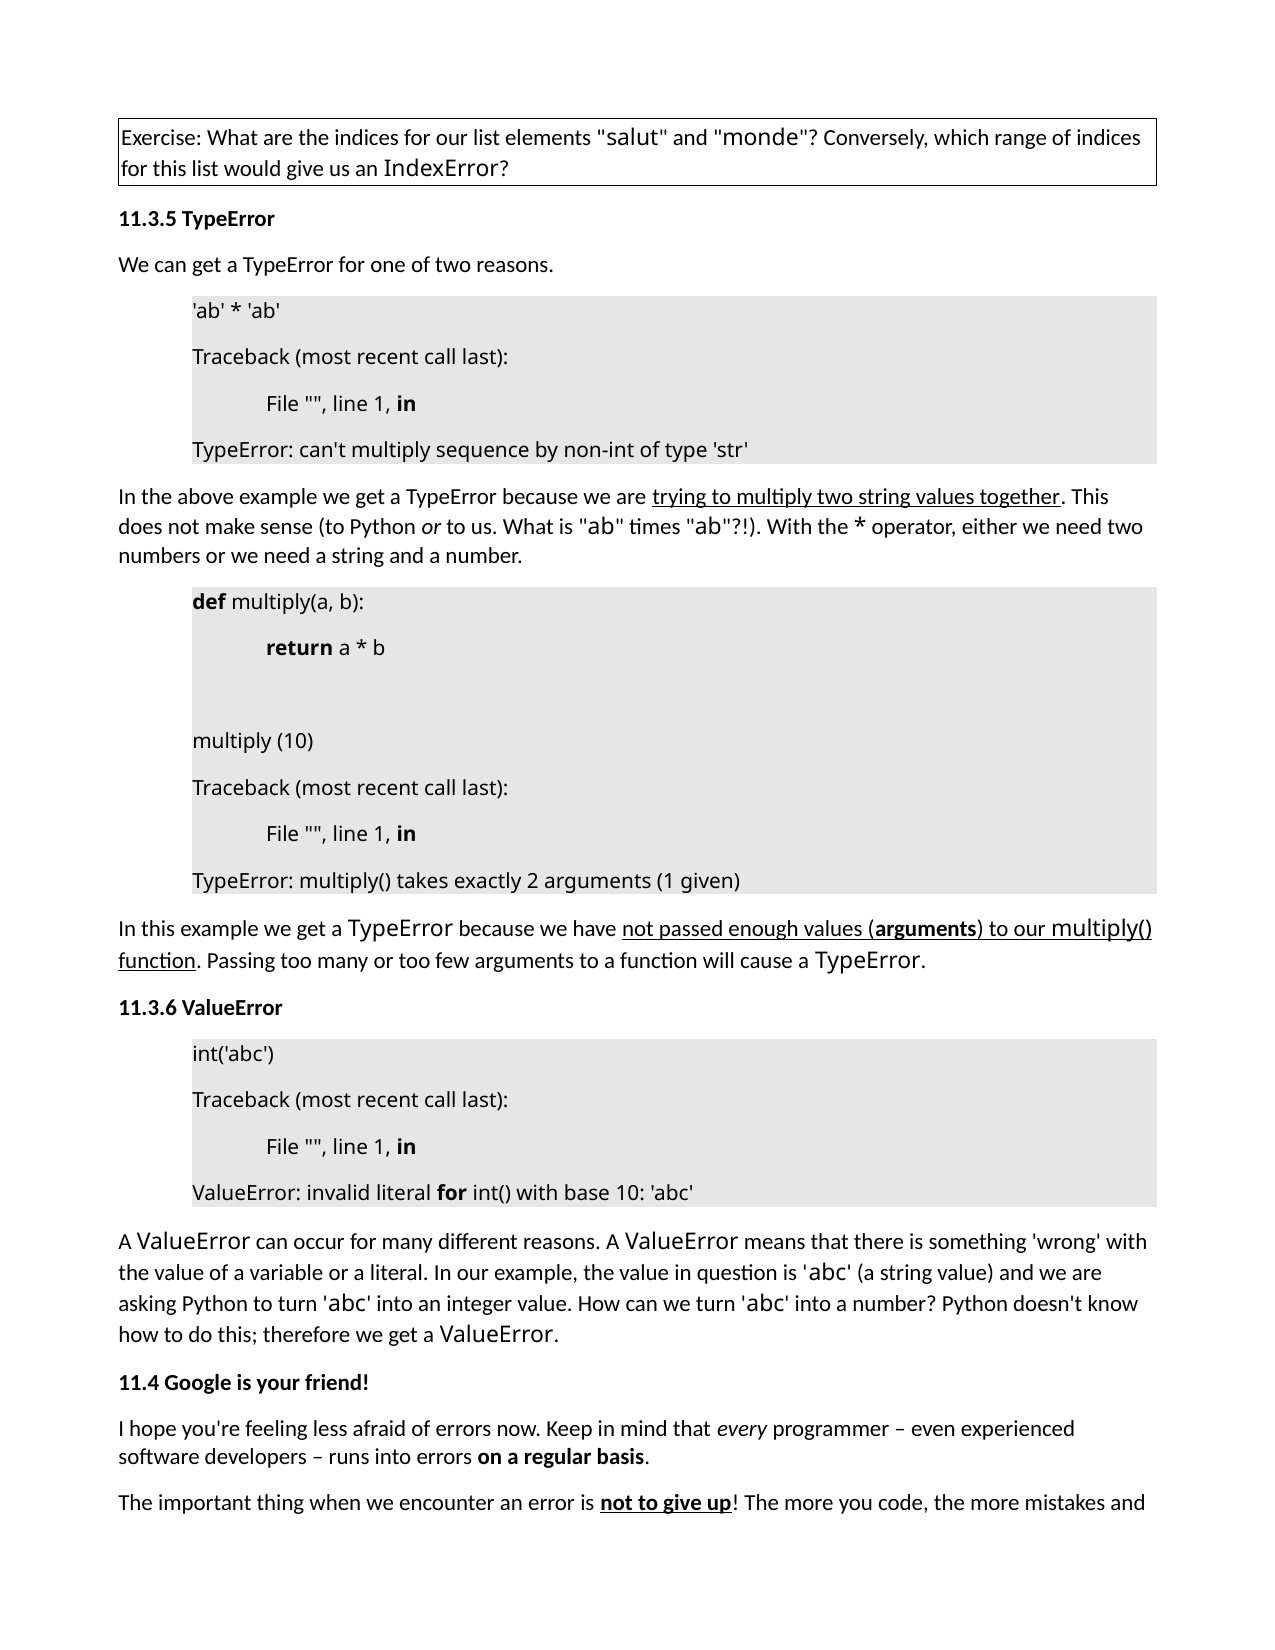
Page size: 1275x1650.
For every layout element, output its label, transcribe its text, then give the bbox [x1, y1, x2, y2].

text Traceback (most recent call last): [192, 1085, 1157, 1114]
text return a * b [192, 633, 1157, 662]
text I hope you're feeling less afraid of errors now. Keep in mind that every programmer – even experienced software developers – runs into errors on a regular basis. [118, 1414, 1157, 1470]
text TypeError: multiply() takes exactly 2 arguments (1 given) [192, 866, 1157, 894]
text TypeError: can't multiply sequence by non-int of type 'str' [192, 435, 1157, 464]
text The important thing when we encounter an error is not to give up! The more you code, the more mistakes and [118, 1488, 1157, 1516]
text File "", line 1, in [192, 1132, 1157, 1160]
text We can get a TypeError for one of two reasons. [118, 250, 1157, 278]
text Exercise: What are the indices for our list elements "salut" and "monde"? Conversely, which range of indices for this list would give us an IndexError? [119, 119, 1156, 185]
text multiply (10) [192, 726, 1157, 755]
text Traceback (most recent call last): [192, 342, 1157, 371]
text ValueError: invalid literal for int() with base 10: 'abc' [192, 1178, 1157, 1207]
text File "", line 1, in [192, 819, 1157, 848]
text In this example we get a TypeError because we have not passed enough values (arguments) to our multiply() function. Passing too many or too few arguments to a function will cause a TypeError. [118, 912, 1157, 975]
text Traceback (most recent call last): [192, 773, 1157, 801]
text 'ab' * 'ab' [192, 296, 1157, 324]
text 11.3.5 TypeError [118, 204, 1157, 232]
text A ValueError can occur for many different reasons. A ValueError means that there is something 'wrong' with the value of a variable or a literal. In our example, the value in question is 'abc' (a string value) and we are asking Python to turn 'abc' into an integer value. How can we turn 'abc' into a number? Python doesn't know how to do this; therefore we get a ValueError. [118, 1225, 1157, 1350]
text 11.4 Google is your friend! [118, 1368, 1157, 1396]
text def multiply(a, b): [192, 587, 1157, 616]
text In the above example we get a TypeError because we are trying to multiply two string values together. This does not make sense (to Python or to us. What is "ab" times "ab"?!). With the * operator, either we need two numbers or we need a string and a number. [118, 482, 1157, 569]
text File "", line 1, in [192, 389, 1157, 417]
text int('abc') [192, 1039, 1157, 1067]
text 11.3.6 ValueError [118, 993, 1157, 1021]
